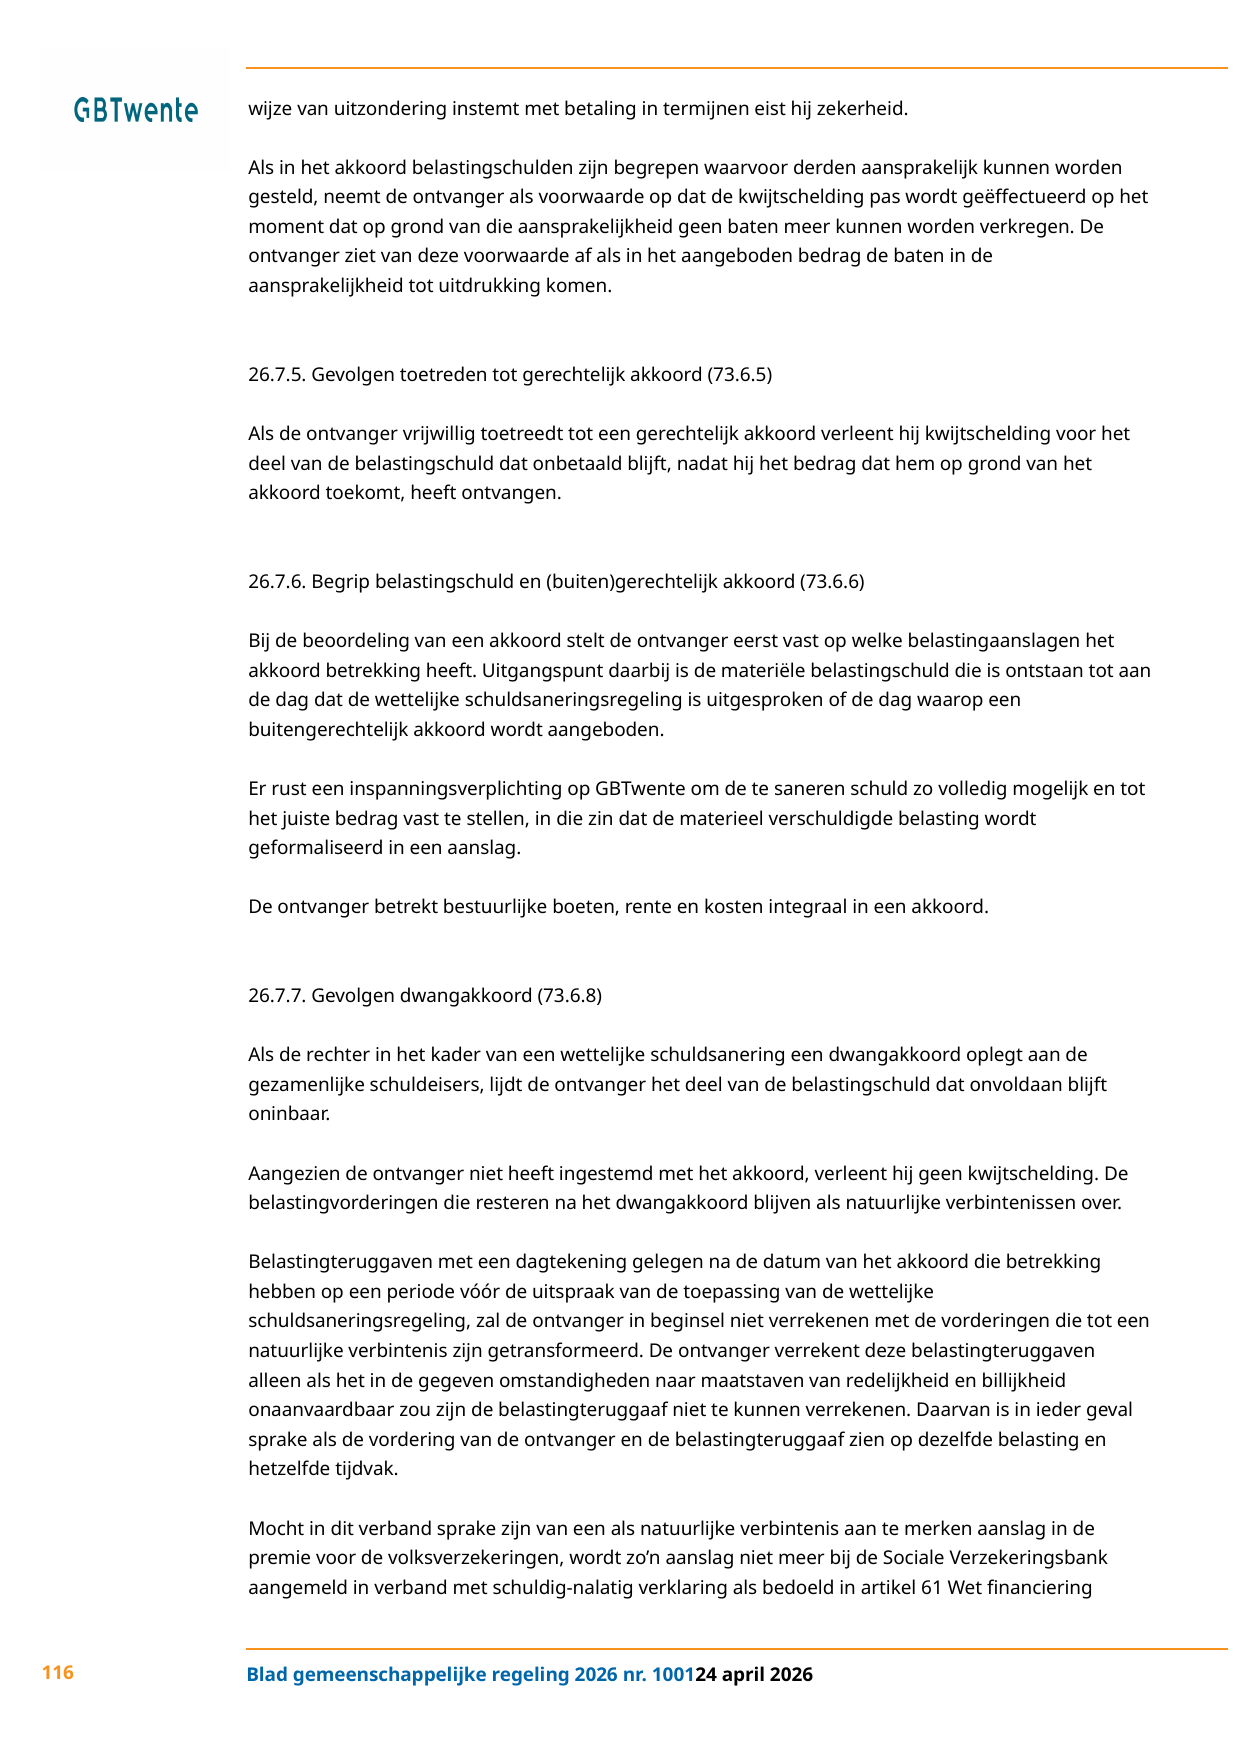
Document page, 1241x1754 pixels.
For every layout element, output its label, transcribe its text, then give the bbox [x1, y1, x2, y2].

text Als in het akkoord belastingschulden zijn begrepen waarvoor derden aansprakelijk kunnen worden gesteld, neemt de ontvanger als voorwaarde op dat de kwijtschelding pas wordt geëffectueerd op het moment dat op grond van die aansprakelijkheid geen baten meer kunnen worden verkregen. De ontvanger ziet van deze voorwaarde af als in het aangeboden bedrag de baten in de aansprakelijkheid tot uitdrukking komen. [248, 154, 1152, 298]
text Mocht in dit verband sprake zijn van een als natuurlijke verbintenis aan te merken aanslag in de premie voor de volksverzekeringen, wordt zo’n aanslag niet meer bij de Sociale Verzekeringsbank aangemeld in verband met schuldig-nalatig verklaring als bedoeld in artikel 61 Wet financiering [248, 1515, 1152, 1600]
text Als de rechter in het kader van een wettelijke schuldsanering een dwangakkoord oplegt aan de gezamenlijke schuldeisers, lijdt de ontvanger het deel van de belastingschuld dat onvoldaan blijft oninbaar. [248, 1041, 1152, 1126]
text Bij de beoordeling van een akkoord stelt de ontvanger eerst vast op welke belastingaanslagen het akkoord betrekking heeft. Uitgangspunt daarbij is de materiële belastingschuld die is ontstaan tot aan de dag dat de wettelijke schuldsaneringsregeling is uitgesproken of de dag waarop een buitengerechtelijk akkoord wordt aangeboden. [248, 627, 1152, 742]
text Aangezien de ontvanger niet heeft ingestemd met het akkoord, verleent hij geen kwijtschelding. De belastingvorderingen die resteren na het dwangakkoord blijven als natuurlijke verbintenissen over. [248, 1160, 1152, 1215]
text Er rust een inspanningsverplichting op GBTwente om de te saneren schuld zo volledig mogelijk en tot het juiste bedrag vast te stellen, in die zin dat de materieel verschuldigde belasting wordt geformaliseerd in een aanslag. [248, 775, 1152, 860]
text De ontvanger betrekt bestuurlijke boeten, rente en kosten integraal in een akkoord. [248, 893, 1152, 919]
text Als de ontvanger vrijwillig toetreedt tot een gerechtelijk akkoord verleent hij kwijtschelding voor het deel van de belastingschuld dat onbetaald blijft, nadat hij het bedrag dat hem op grond van het akkoord toekomt, heeft ontvangen. [248, 420, 1152, 505]
text Belastingteruggaven met een dagtekening gelegen na de datum van het akkoord die betrekking hebben op een periode vóór de uitspraak van de toepassing van de wettelijke schuldsaneringsregeling, zal de ontvanger in beginsel niet verrekenen met de vorderingen die tot een natuurlijke verbintenis zijn getransformeerd. De ontvanger verrekent deze belastingteruggaven alleen als het in de gegeven omstandigheden naar maatstaven van redelijkheid en billijkheid onaanvaardbaar zou zijn de belastingteruggaaf niet te kunnen verrekenen. Daarvan is in ieder geval sprake als de vordering van de ontvanger en de belastingteruggaaf zien op dezelfde belasting en hetzelfde tijdvak. [248, 1248, 1152, 1481]
text 26.7.6. Begrip belastingschuld en (buiten)gerechtelijk akkoord (73.6.6) [248, 568, 1152, 594]
text 26.7.5. Gevolgen toetreden tot gerechtelijk akkoord (73.6.5) [248, 361, 1152, 387]
text wijze van uitzondering instemt met betaling in termijnen eist hij zekerheid. [248, 95, 1152, 121]
picture [41, 47, 231, 172]
text 26.7.7. Gevolgen dwangakkoord (73.6.8) [248, 982, 1152, 1008]
